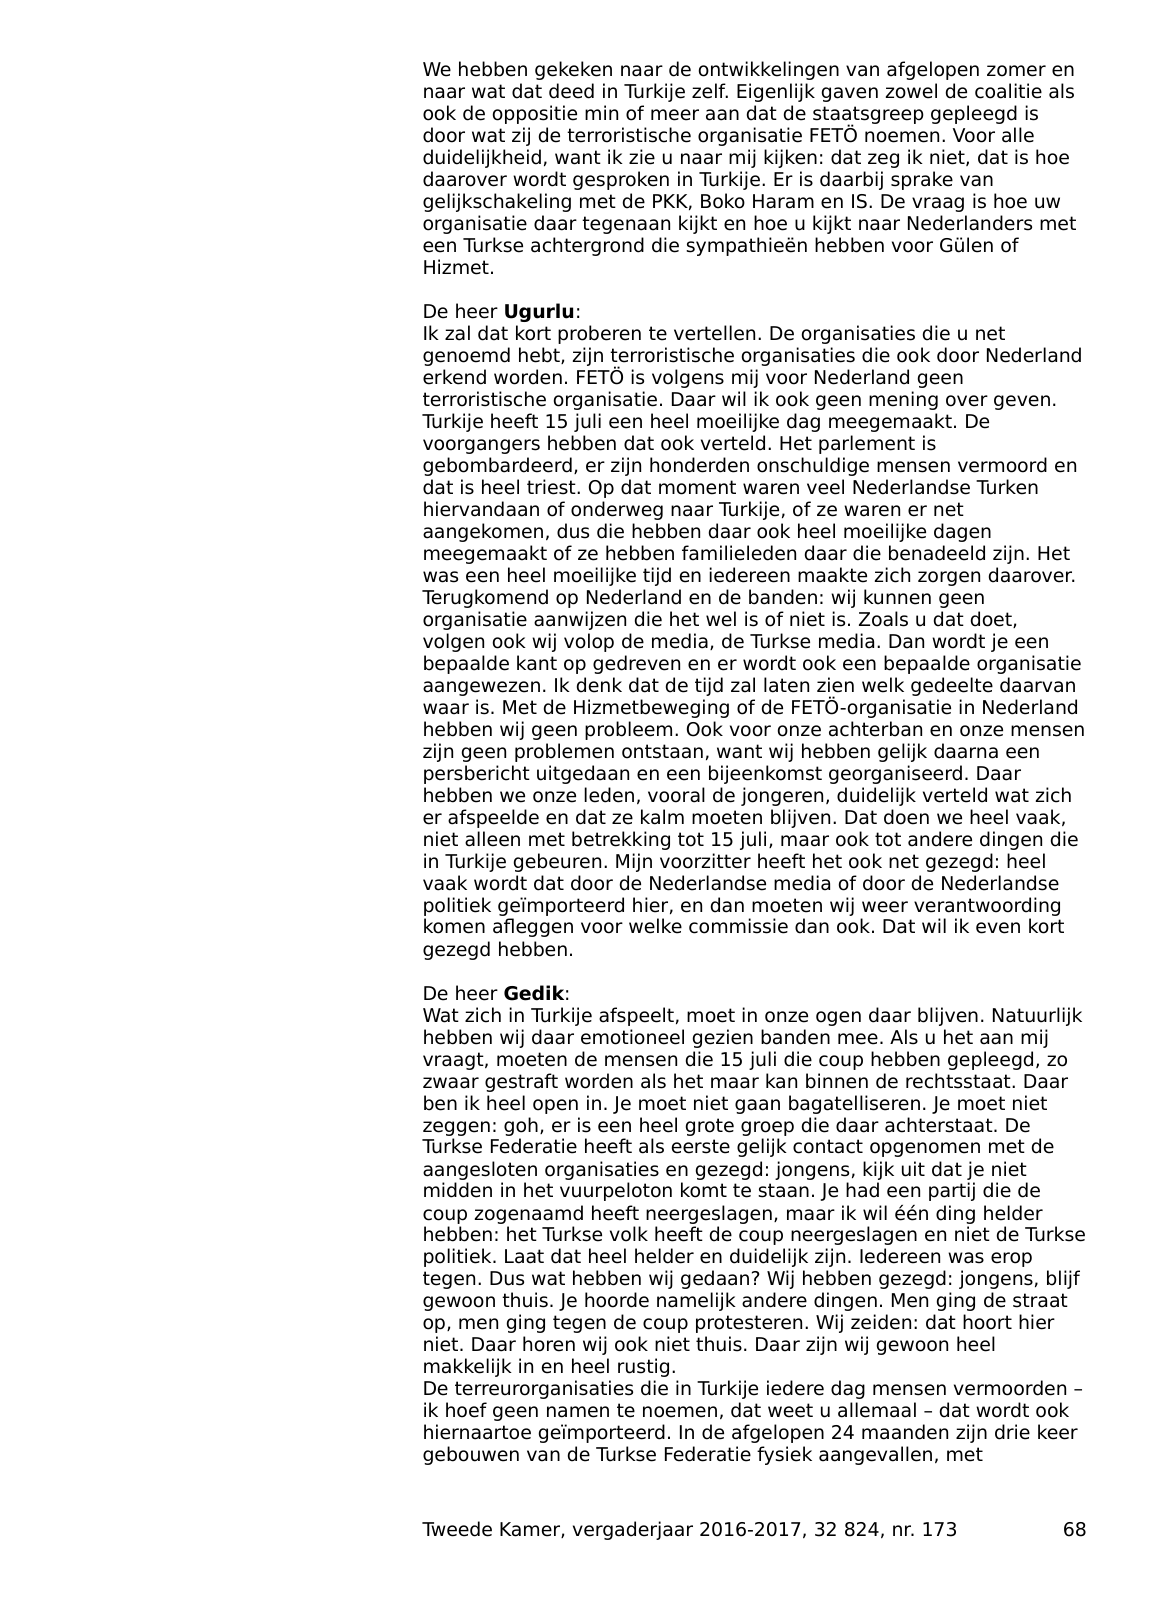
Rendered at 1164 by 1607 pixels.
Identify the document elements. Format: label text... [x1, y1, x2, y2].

text De heer Gedik: [422, 983, 1087, 1004]
text Ik zal dat kort proberen te vertellen. De organisaties die u net genoemd hebt, zijn terroristische organisaties die ook door Nederland erkend worden. FETÖ is volgens mij voor Nederland geen terroristische organisatie. Daar wil ik ook geen mening over geven. Turkije heeft 15 juli een heel moeilijke dag meegemaakt. De voorgangers hebben dat ook verteld. Het parlement is gebombardeerd, er zijn honderden onschuldige mensen vermoord en dat is heel triest. Op dat moment waren veel Nederlandse Turken hiervandaan of onderweg naar Turkije, of ze waren er net aangekomen, dus die hebben daar ook heel moeilijke dagen meegemaakt of ze hebben familieleden daar die benadeeld zijn. Het was een heel moeilijke tijd en iedereen maakte zich zorgen daarover. [422, 323, 1087, 587]
text Wat zich in Turkije afspeelt, moet in onze ogen daar blijven. Natuurlijk hebben wij daar emotioneel gezien banden mee. Als u het aan mij vraagt, moeten de mensen die 15 juli die coup hebben gepleegd, zo zwaar gestraft worden als het maar kan binnen de rechtsstaat. Daar ben ik heel open in. Je moet niet gaan bagatelliseren. Je moet niet zeggen: goh, er is een heel grote groep die daar achterstaat. De Turkse Federatie heeft als eerste gelijk contact opgenomen met de aangesloten organisaties en gezegd: jongens, kijk uit dat je niet midden in het vuurpeloton komt te staan. Je had een partij die de coup zogenaamd heeft neergeslagen, maar ik wil één ding helder hebben: het Turkse volk heeft de coup neergeslagen en niet de Turkse politiek. Laat dat heel helder en duidelijk zijn. Iedereen was erop tegen. Dus wat hebben wij gedaan? Wij hebben gezegd: jongens, blijf gewoon thuis. Je hoorde namelijk andere dingen. Men ging de straat op, men ging tegen de coup protesteren. Wij zeiden: dat hoort hier niet. Daar horen wij ook niet thuis. Daar zijn wij gewoon heel makkelijk in en heel rustig. [422, 1004, 1087, 1378]
text Terugkomend op Nederland en de banden: wij kunnen geen organisatie aanwijzen die het wel is of niet is. Zoals u dat doet, volgen ook wij volop de media, de Turkse media. Dan wordt je een bepaalde kant op gedreven en er wordt ook een bepaalde organisatie aangewezen. Ik denk dat de tijd zal laten zien welk gedeelte daarvan waar is. Met de Hizmetbeweging of de FETÖ-organisatie in Nederland hebben wij geen probleem. Ook voor onze achterban en onze mensen zijn geen problemen ontstaan, want wij hebben gelijk daarna een persbericht uitgedaan en een bijeenkomst georganiseerd. Daar hebben we onze leden, vooral de jongeren, duidelijk verteld wat zich er afspeelde en dat ze kalm moeten blijven. Dat doen we heel vaak, niet alleen met betrekking tot 15 juli, maar ook tot andere dingen die in Turkije gebeuren. Mijn voorzitter heeft het ook net gezegd: heel vaak wordt dat door de Nederlandse media of door de Nederlandse politiek geïmporteerd hier, en dan moeten wij weer verantwoording komen afleggen voor welke commissie dan ook. Dat wil ik even kort gezegd hebben. [422, 587, 1087, 960]
text De terreurorganisaties die in Turkije iedere dag mensen vermoorden – ik hoef geen namen te noemen, dat weet u allemaal – dat wordt ook hiernaartoe geïmporteerd. In de afgelopen 24 maanden zijn drie keer gebouwen van de Turkse Federatie fysiek aangevallen, met [422, 1378, 1087, 1466]
text De heer Ugurlu: [422, 301, 1087, 323]
text We hebben gekeken naar de ontwikkelingen van afgelopen zomer en naar wat dat deed in Turkije zelf. Eigenlijk gaven zowel de coalitie als ook de oppositie min of meer aan dat de staatsgreep gepleegd is door wat zij de terroristische organisatie FETÖ noemen. Voor alle duidelijkheid, want ik zie u naar mij kijken: dat zeg ik niet, dat is hoe daarover wordt gesproken in Turkije. Er is daarbij sprake van gelijkschakeling met de PKK, Boko Haram en IS. De vraag is hoe uw organisatie daar tegenaan kijkt en hoe u kijkt naar Nederlanders met een Turkse achtergrond die sympathieën hebben voor Gülen of Hizmet. [422, 59, 1087, 279]
